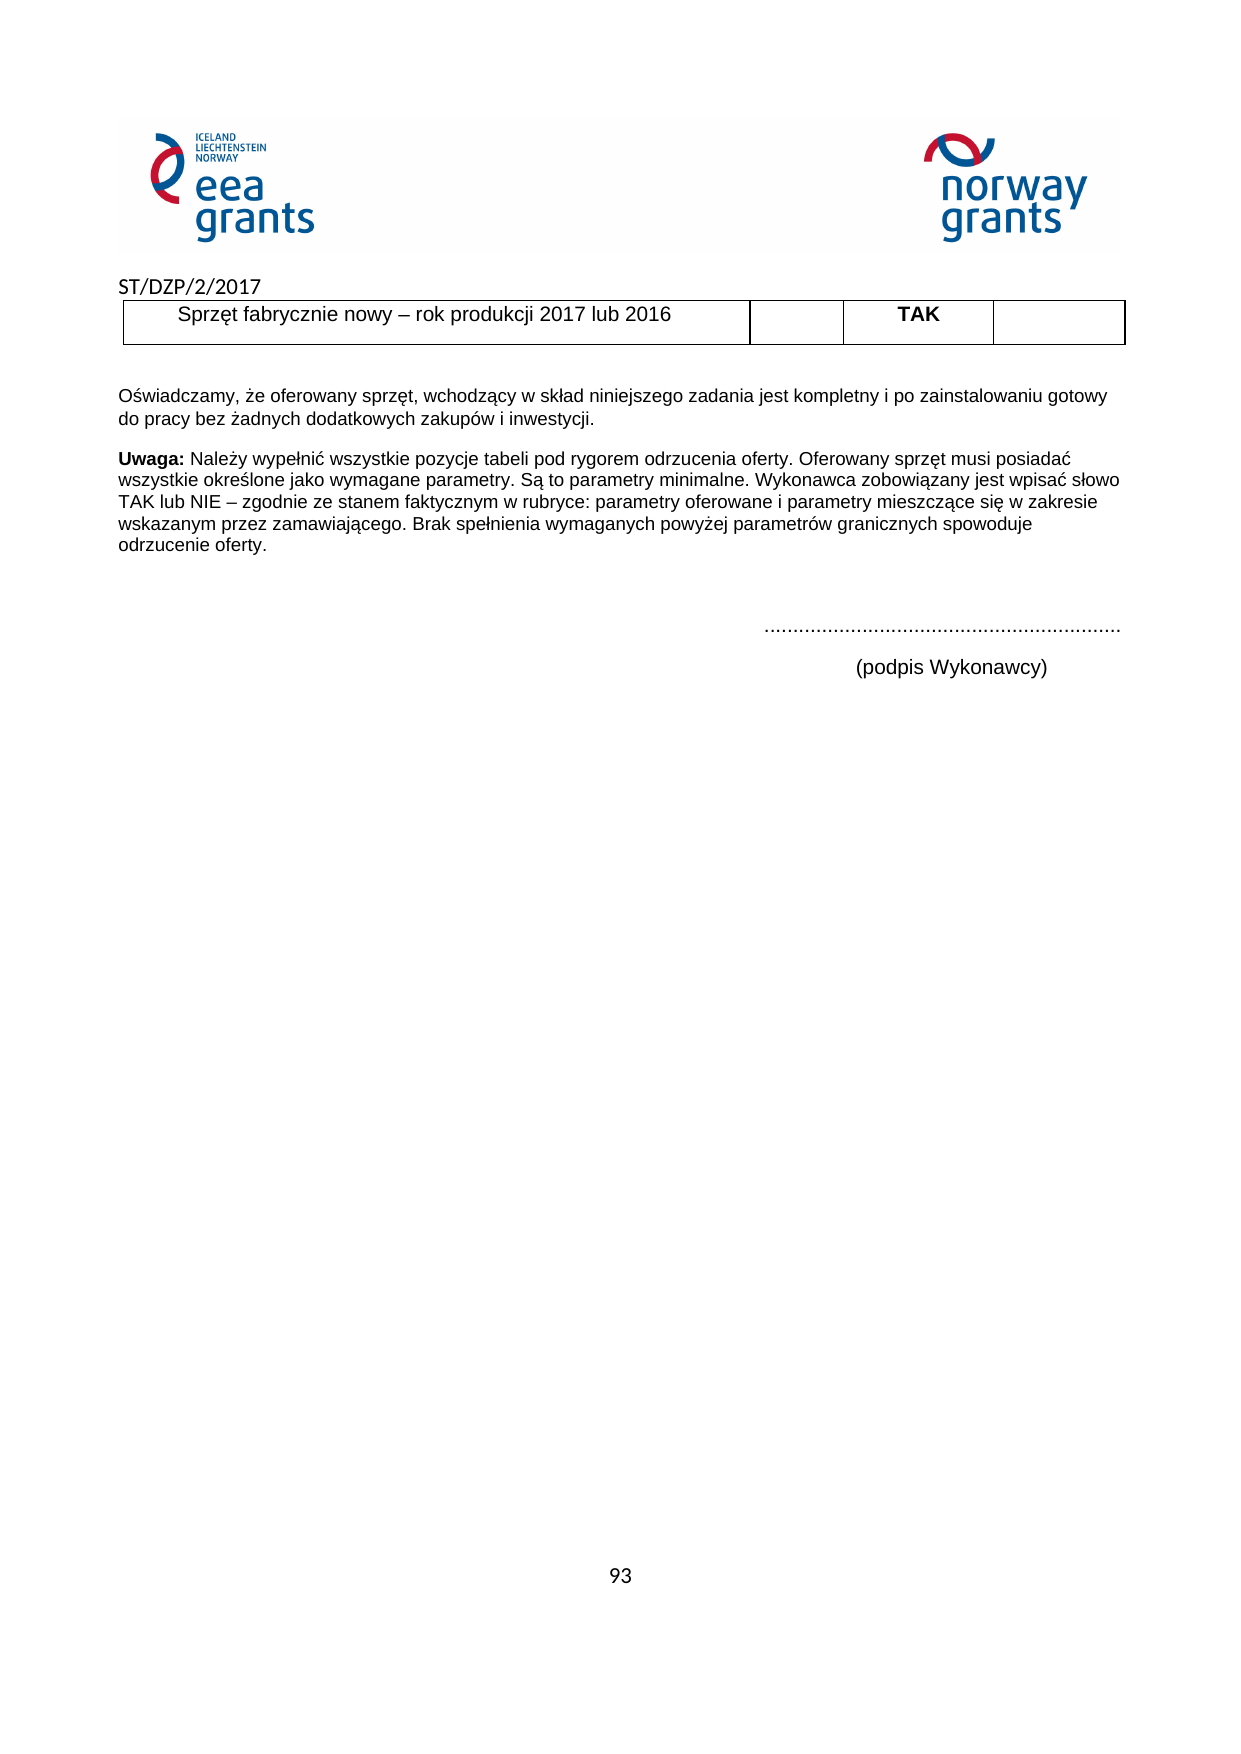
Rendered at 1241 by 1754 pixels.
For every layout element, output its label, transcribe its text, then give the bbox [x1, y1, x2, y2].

table_cell [994, 301, 1124, 344]
table_cell TAK [844, 301, 993, 344]
text (podpis Wykonawcy) [118, 655, 1122, 679]
text Oświadczamy, że oferowany sprzęt, wchodzący w skład niniejszego zadania jest kompletny i po zainstalowaniu gotowy do pracy bez żadnych dodatkowych zakupów i inwestycji. [118, 385, 1122, 429]
text .............................................................. [156, 613, 1122, 637]
table_cell [751, 301, 843, 344]
table_cell Sprzęt fabrycznie nowy – rok produkcji 2017 lub 2016 [124, 301, 749, 344]
text Uwaga: Należy wypełnić wszystkie pozycje tabeli pod rygorem odrzucenia oferty. Oferowany sprzęt musi posiadać wszystkie określone jako wymagane parametry. Są to parametry minimalne. Wykonawca zobowiązany jest wpisać słowo TAK lub NIE – zgodnie ze stanem faktycznym w rubryce: parametry oferowane i parametry mieszczące się w zakresie wskazanym przez zamawiającego. Brak spełnienia wymaganych powyżej parametrów granicznych spowoduje odrzucenie oferty. [118, 448, 1122, 555]
